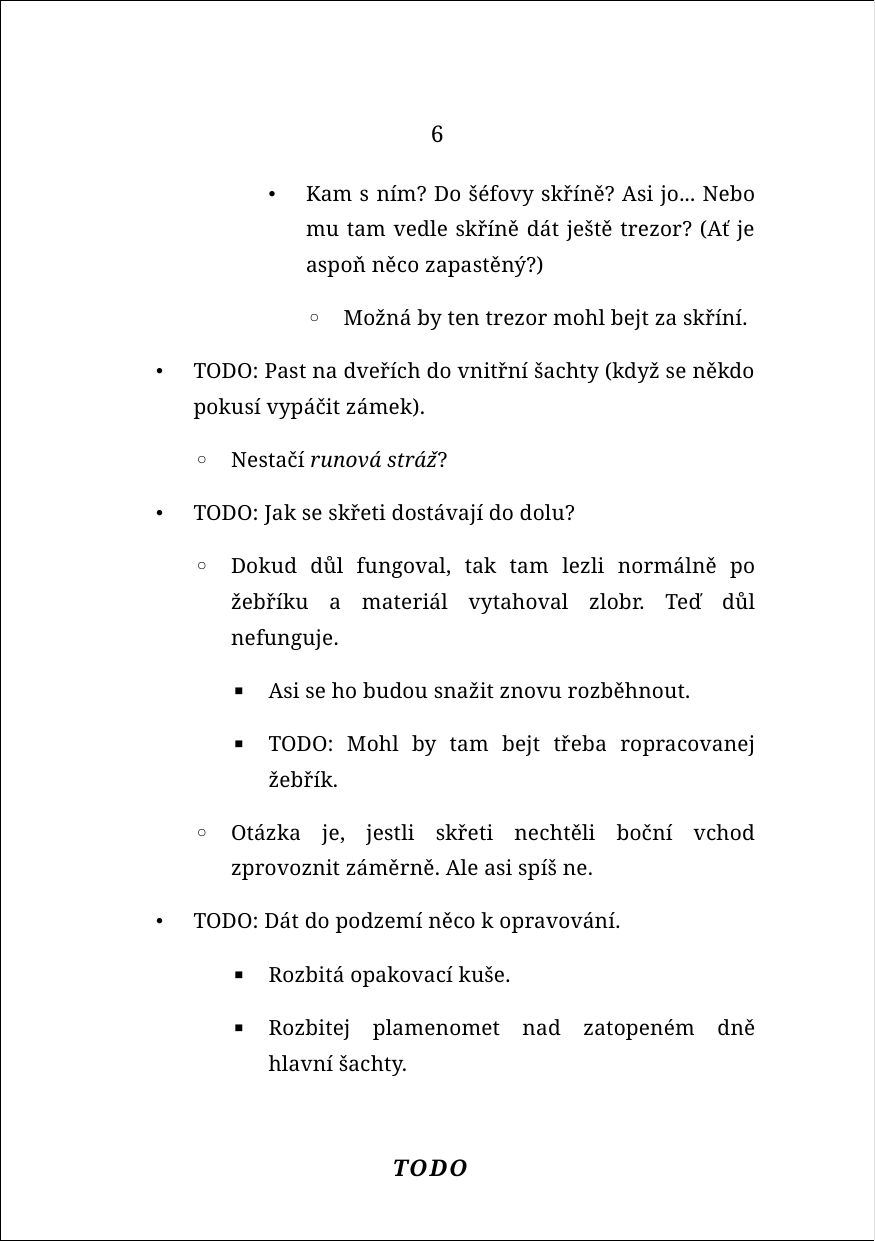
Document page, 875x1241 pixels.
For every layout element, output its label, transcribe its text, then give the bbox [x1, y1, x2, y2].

list Otázka je, jestli skřeti nechtěli boční vchod zprovoznit záměrně. Ale asi spíš ne. [193, 818, 756, 882]
list Možná by ten trezor mohl bejt za skříní. [306, 303, 756, 332]
list Nestačí runová stráž? [193, 445, 756, 474]
list Asi se ho budou snažit znovu rozběhnout. [231, 676, 756, 704]
list TODO: Past na dveřích do vnitřní šachty (když se někdo pokusí vypáčit zámek). [156, 356, 756, 420]
list Kam s ním? Do šéfovy skříně? Asi jo... Nebo mu tam vedle skříně dát ještě trezor? (Ať je aspoň něco zapastěný?) [268, 179, 756, 278]
list TODO: Mohl by tam bejt třeba ropracovanej žebřík. [231, 729, 756, 793]
list Dokud důl fungoval, tak tam lezli normálně po žebříku a materiál vytahoval zlobr. Teď důl nefunguje. [193, 552, 756, 651]
list TODO: Jak se skřeti dostávají do dolu? [156, 498, 756, 527]
list Rozbitej plamenomet nad zatopeném dně hlavní šachty. [231, 1013, 756, 1077]
list TODO: Dát do podzemí něco k opravování. [156, 907, 756, 935]
list Rozbitá opakovací kuše. [231, 960, 756, 988]
